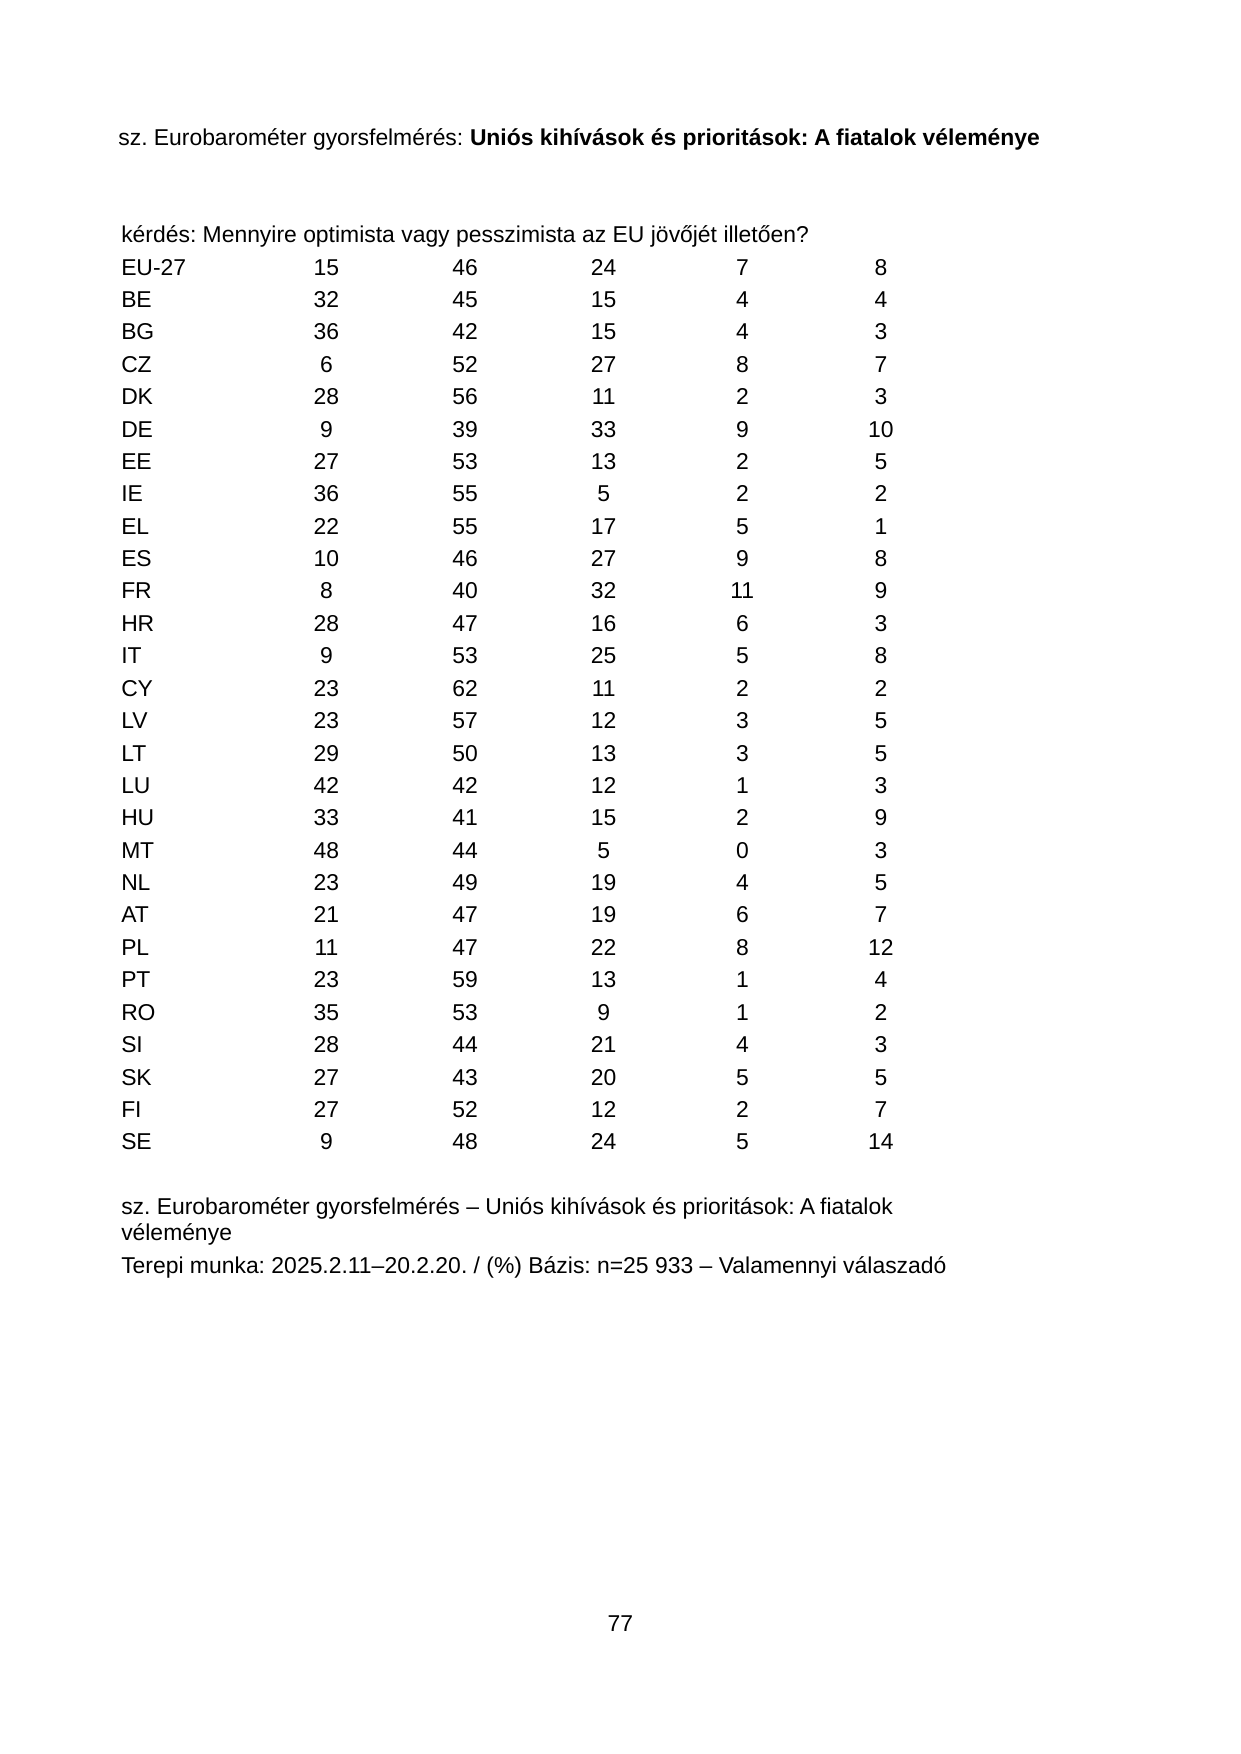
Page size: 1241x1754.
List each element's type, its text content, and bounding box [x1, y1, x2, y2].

table_cell 5 [673, 1060, 811, 1093]
table_cell 28 [257, 607, 395, 639]
table_cell SI [118, 1028, 257, 1060]
table_cell 2 [673, 672, 811, 704]
table_cell 48 [395, 1125, 534, 1158]
table_cell 24 [534, 251, 673, 283]
table_cell 14 [811, 1125, 950, 1158]
table_cell 6 [673, 899, 811, 931]
table_cell [257, 1158, 395, 1190]
table_cell 10 [811, 413, 950, 445]
table_cell 11 [534, 380, 673, 412]
table_cell CY [118, 672, 257, 704]
table_cell 29 [257, 736, 395, 769]
table_cell Terepi munka: 2025.2.11–20.2.20. / (%) Bázis: n=25 933 – Valamennyi válaszadó [118, 1249, 950, 1281]
table_cell 8 [257, 575, 395, 607]
table_cell DK [118, 380, 257, 412]
table_cell 11 [534, 672, 673, 704]
table_cell NL [118, 866, 257, 898]
table_cell 21 [257, 899, 395, 931]
table_cell MT [118, 834, 257, 866]
table_cell 20 [534, 1060, 673, 1093]
table_cell 9 [673, 413, 811, 445]
table_cell 62 [395, 672, 534, 704]
table_cell 35 [257, 996, 395, 1028]
table_cell 59 [395, 963, 534, 996]
table_cell 24 [534, 1125, 673, 1158]
table_cell [395, 1158, 534, 1190]
table_cell 40 [395, 575, 534, 607]
table_cell 5 [534, 477, 673, 510]
table_cell BG [118, 315, 257, 348]
table_cell 5 [811, 1060, 950, 1093]
table_cell 12 [534, 704, 673, 736]
table_cell 17 [534, 510, 673, 542]
table_cell 27 [534, 542, 673, 574]
table_cell CZ [118, 348, 257, 380]
table_cell ES [118, 542, 257, 574]
table_cell 1 [673, 769, 811, 801]
table_cell EE [118, 445, 257, 477]
table_cell IT [118, 639, 257, 672]
table_cell 2 [673, 445, 811, 477]
table_cell 15 [257, 251, 395, 283]
table_cell 19 [534, 899, 673, 931]
table_cell LU [118, 769, 257, 801]
table_cell 3 [811, 315, 950, 348]
table_cell 27 [257, 1093, 395, 1125]
table_cell 8 [811, 251, 950, 283]
table_cell 5 [534, 834, 673, 866]
table_cell AT [118, 899, 257, 931]
table_cell 53 [395, 445, 534, 477]
table_cell DE [118, 413, 257, 445]
table_cell 27 [257, 445, 395, 477]
table_cell 55 [395, 477, 534, 510]
table_cell 10 [257, 542, 395, 574]
table_cell 9 [811, 801, 950, 834]
table_cell SE [118, 1125, 257, 1158]
table_cell sz. Eurobarométer gyorsfelmérés – Uniós kihívások és prioritások: A fiatalok véleménye [118, 1190, 950, 1248]
table_cell 33 [257, 801, 395, 834]
table_cell 9 [534, 996, 673, 1028]
table_cell 15 [534, 283, 673, 315]
table_cell 13 [534, 445, 673, 477]
table_cell 5 [811, 704, 950, 736]
table_cell 3 [673, 704, 811, 736]
table_cell LT [118, 736, 257, 769]
table_cell 12 [534, 769, 673, 801]
table_cell 1 [811, 510, 950, 542]
table_cell EL [118, 510, 257, 542]
table_cell 3 [811, 607, 950, 639]
table_cell 50 [395, 736, 534, 769]
table_cell [118, 1158, 257, 1190]
table_cell 46 [395, 251, 534, 283]
table_cell [534, 1158, 673, 1190]
table_cell 5 [811, 866, 950, 898]
table_cell [811, 1158, 950, 1190]
table_cell SK [118, 1060, 257, 1093]
table_header kérdés: Mennyire optimista vagy pesszimista az EU jövőjét illetően? [118, 218, 950, 251]
table_cell 3 [811, 834, 950, 866]
table_cell 28 [257, 1028, 395, 1060]
table_cell 39 [395, 413, 534, 445]
table_cell 42 [257, 769, 395, 801]
table_cell 7 [811, 1093, 950, 1125]
table_cell 2 [673, 380, 811, 412]
table_cell 8 [811, 542, 950, 574]
table_cell 23 [257, 866, 395, 898]
table_cell 4 [673, 315, 811, 348]
table_cell 32 [257, 283, 395, 315]
table_cell 3 [811, 1028, 950, 1060]
table_cell 5 [673, 1125, 811, 1158]
table_cell 21 [534, 1028, 673, 1060]
table_cell 44 [395, 1028, 534, 1060]
table_cell 15 [534, 315, 673, 348]
table_cell 4 [811, 283, 950, 315]
table_cell HR [118, 607, 257, 639]
table_cell 13 [534, 963, 673, 996]
table_cell 47 [395, 899, 534, 931]
table_cell 9 [257, 639, 395, 672]
table_cell 4 [811, 963, 950, 996]
table_cell 6 [673, 607, 811, 639]
table_cell 33 [534, 413, 673, 445]
table_cell 2 [673, 1093, 811, 1125]
table_cell LV [118, 704, 257, 736]
table_cell 45 [395, 283, 534, 315]
table_cell 13 [534, 736, 673, 769]
table_cell 4 [673, 866, 811, 898]
table_cell 1 [673, 996, 811, 1028]
table_cell 0 [673, 834, 811, 866]
table_cell 5 [811, 736, 950, 769]
table_cell 48 [257, 834, 395, 866]
table_cell 3 [811, 769, 950, 801]
table_cell 9 [673, 542, 811, 574]
table_cell 53 [395, 639, 534, 672]
table_cell 5 [673, 510, 811, 542]
table_cell 12 [534, 1093, 673, 1125]
table_cell 42 [395, 769, 534, 801]
table_cell 23 [257, 704, 395, 736]
table_cell 43 [395, 1060, 534, 1093]
table_cell 23 [257, 672, 395, 704]
table_cell 55 [395, 510, 534, 542]
table_cell 11 [257, 931, 395, 963]
table_cell 56 [395, 380, 534, 412]
table_cell 4 [673, 1028, 811, 1060]
table_cell 7 [811, 348, 950, 380]
table_cell 8 [673, 931, 811, 963]
table_cell 1 [673, 963, 811, 996]
table_cell 7 [673, 251, 811, 283]
table_cell FI [118, 1093, 257, 1125]
table_cell PT [118, 963, 257, 996]
table_cell 8 [811, 639, 950, 672]
table_cell 42 [395, 315, 534, 348]
table_cell 2 [811, 477, 950, 510]
table_cell 27 [534, 348, 673, 380]
table_cell 22 [257, 510, 395, 542]
table_cell 32 [534, 575, 673, 607]
table_cell 41 [395, 801, 534, 834]
table_cell RO [118, 996, 257, 1028]
table_cell 5 [673, 639, 811, 672]
table_cell 2 [811, 996, 950, 1028]
table_cell 6 [257, 348, 395, 380]
table_cell 2 [673, 477, 811, 510]
table_cell 47 [395, 931, 534, 963]
table_cell 23 [257, 963, 395, 996]
table_cell 12 [811, 931, 950, 963]
table_cell 49 [395, 866, 534, 898]
table_cell 9 [257, 1125, 395, 1158]
table_cell EU-27 [118, 251, 257, 283]
table_cell 15 [534, 801, 673, 834]
table_cell PL [118, 931, 257, 963]
table_cell FR [118, 575, 257, 607]
table_cell [673, 1158, 811, 1190]
table_cell 4 [673, 283, 811, 315]
table_cell 2 [673, 801, 811, 834]
table_cell 57 [395, 704, 534, 736]
table_cell 44 [395, 834, 534, 866]
table_cell 3 [673, 736, 811, 769]
table_cell 9 [257, 413, 395, 445]
table_cell 53 [395, 996, 534, 1028]
table_cell 7 [811, 899, 950, 931]
table_cell 25 [534, 639, 673, 672]
table_cell 9 [811, 575, 950, 607]
table_cell 2 [811, 672, 950, 704]
table_cell 27 [257, 1060, 395, 1093]
table_cell 52 [395, 1093, 534, 1125]
table_cell 8 [673, 348, 811, 380]
table_cell IE [118, 477, 257, 510]
table_cell 47 [395, 607, 534, 639]
table_cell 11 [673, 575, 811, 607]
table_cell 5 [811, 445, 950, 477]
table_cell 46 [395, 542, 534, 574]
table_cell 52 [395, 348, 534, 380]
table_cell HU [118, 801, 257, 834]
table_cell 36 [257, 315, 395, 348]
table_cell 16 [534, 607, 673, 639]
table_cell 19 [534, 866, 673, 898]
table_cell 36 [257, 477, 395, 510]
table_cell 28 [257, 380, 395, 412]
table_cell 3 [811, 380, 950, 412]
table_cell BE [118, 283, 257, 315]
table_cell 22 [534, 931, 673, 963]
